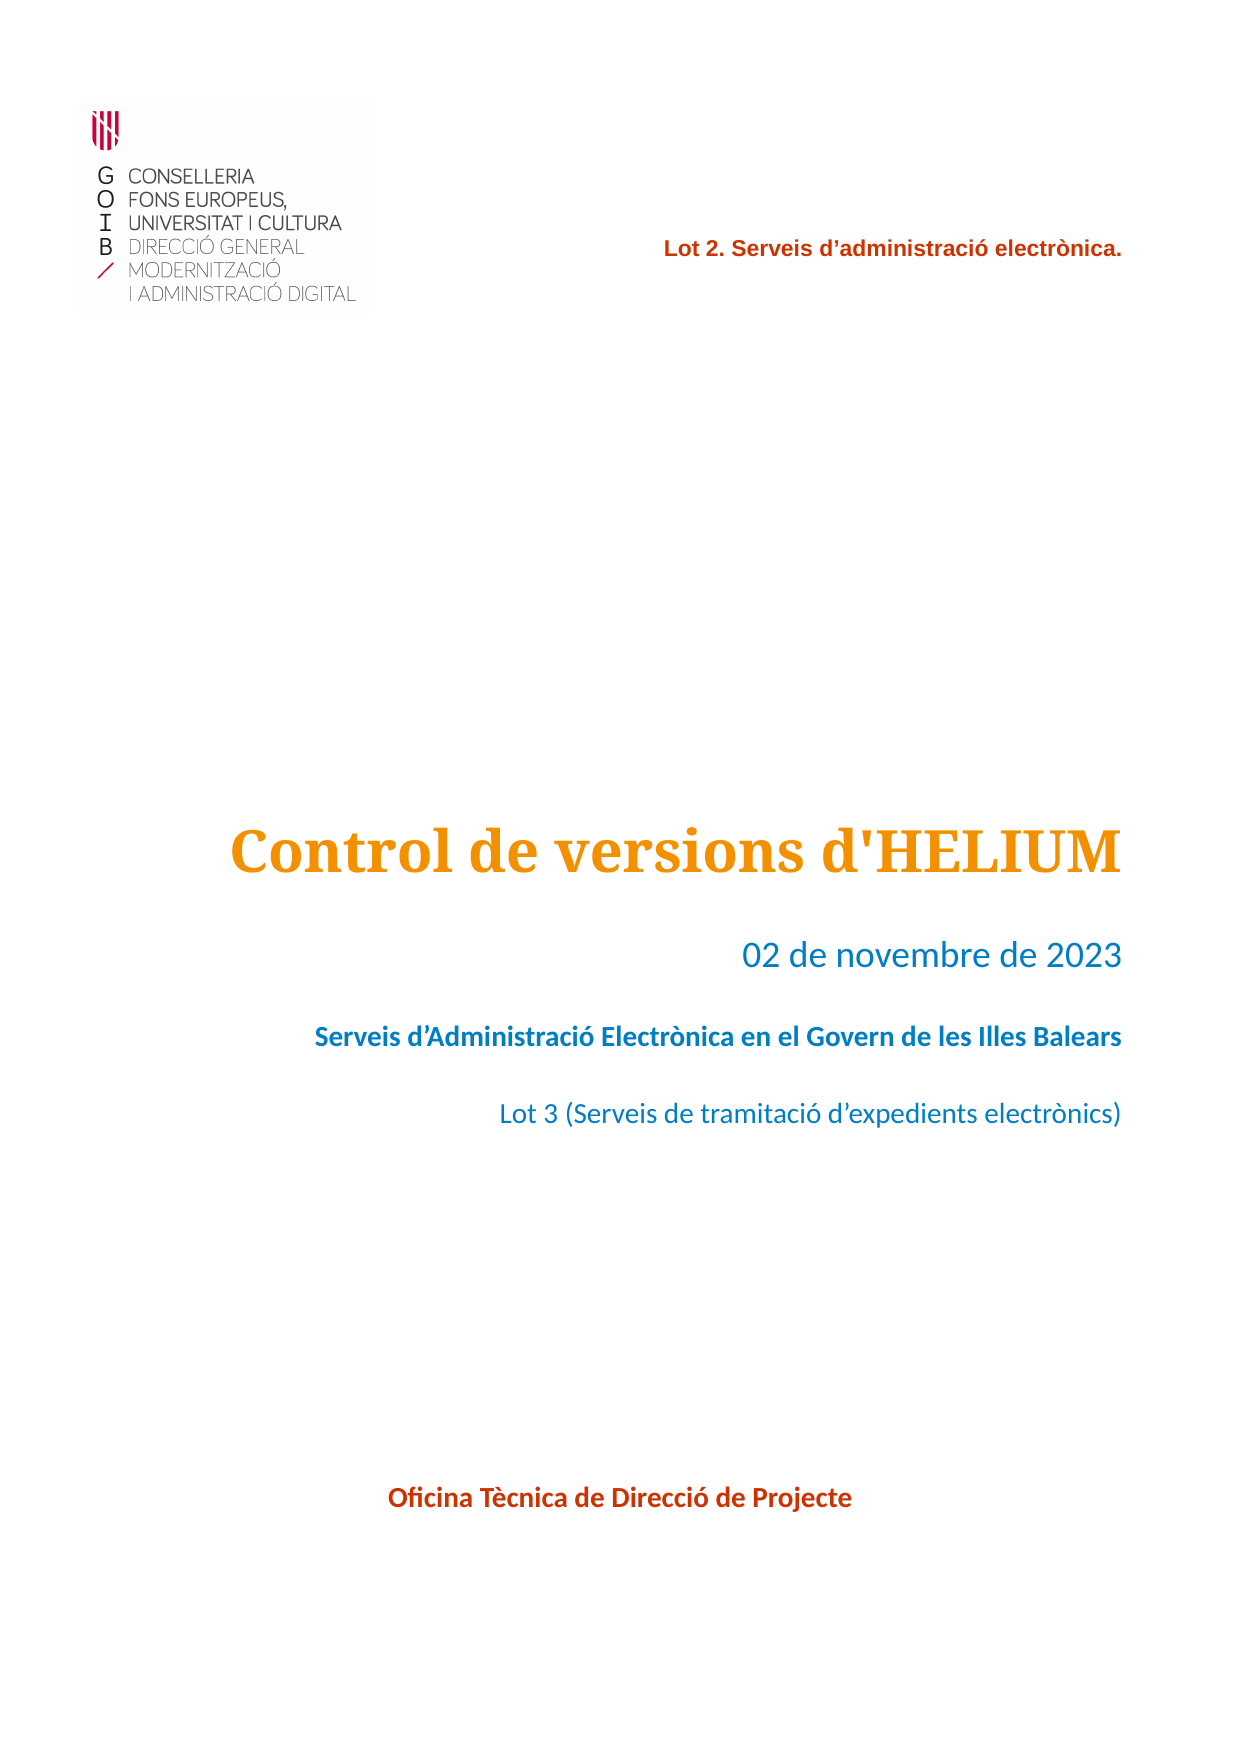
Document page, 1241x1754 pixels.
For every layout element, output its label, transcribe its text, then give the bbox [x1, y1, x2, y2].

text Serveis d’Administració Electrònica en el Govern de les Illes Balears [118, 1018, 1122, 1053]
text Lot 3 (Serveis de tramitació d’expedients electrònics) [118, 1095, 1122, 1130]
text Control de versions d'HELIUM [118, 810, 1122, 889]
text Lot 2. Serveis d’administració electrònica. [371, 232, 1122, 263]
text 02 de novembre de 2023 [118, 931, 1122, 977]
text Oficina Tècnica de Direcció de Projecte [118, 1479, 1122, 1515]
picture [77, 98, 371, 314]
